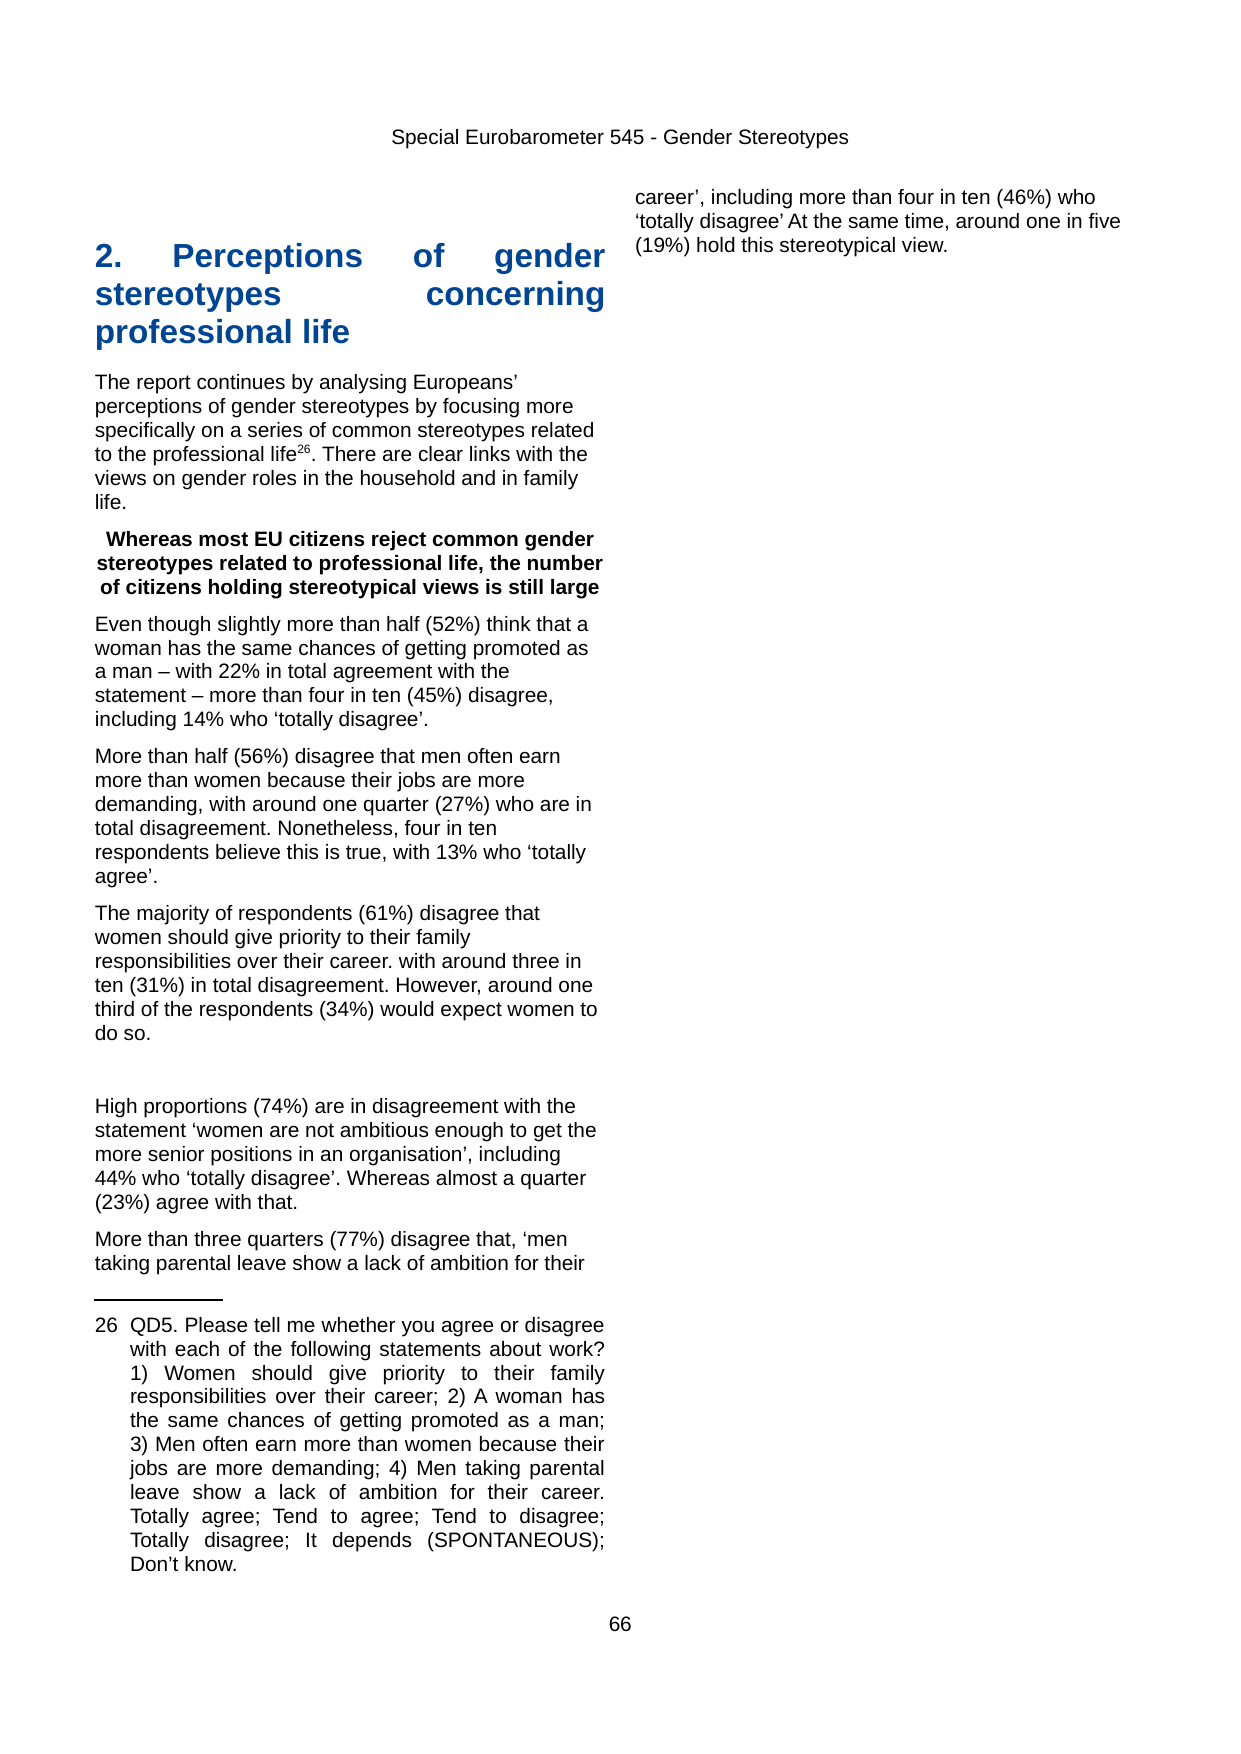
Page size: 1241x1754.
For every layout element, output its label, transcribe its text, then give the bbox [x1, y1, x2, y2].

text QD5. Please tell me whether you agree or disagree with each of the following statements about work? 1) Women should give priority to their family responsibilities over their career; 2) A woman has the same chances of getting promoted as a man; 3) Men often earn more than women because their jobs are more demanding; 4) Men taking parental leave show a lack of ambition for their career. Totally agree; Tend to agree; Tend to disagree; Totally disagree; It depends (SPONTANEOUS); Don’t know. [94, 1312, 605, 1576]
text More than half (56%) disagree that men often earn more than women because their jobs are more demanding, with around one quarter (27%) who are in total disagreement. Nonetheless, four in ten respondents believe this is true, with 13% who ‘totally agree’. [94, 744, 605, 888]
text Even though slightly more than half (52%) think that a woman has the same chances of getting promoted as a man – with 22% in total agreement with the statement – more than four in ten (45%) disagree, including 14% who ‘totally disagree’. [94, 611, 605, 731]
text More than three quarters (77%) disagree that, ‘men taking parental leave show a lack of ambition for their [94, 1227, 605, 1275]
text The report continues by analysing Europeans’ perceptions of gender stereotypes by focusing more specifically on a series of common stereotypes related to the professional life. There are clear links with the views on gender roles in the household and in family life. [94, 370, 605, 514]
text Whereas most EU citizens reject common gender stereotypes related to professional life, the number of citizens holding stereotypical views is still large [94, 527, 605, 598]
text The majority of respondents (61%) disagree that women should give priority to their family responsibilities over their career. with around three in ten (31%) in total disagreement. However, around one third of the respondents (34%) would expect women to do so. [94, 901, 605, 1044]
subtitle 2. Perceptions of gender stereotypes concerning professional life [94, 236, 605, 351]
text career’, including more than four in ten (46%) who ‘totally disagree’ At the same time, around one in five (19%) hold this stereotypical view. [635, 184, 1146, 256]
text High proportions (74%) are in disagreement with the statement ‘women are not ambitious enough to get the more senior positions in an organisation’, including 44% who ‘totally disagree’. Whereas almost a quarter (23%) agree with that. [94, 1094, 605, 1214]
